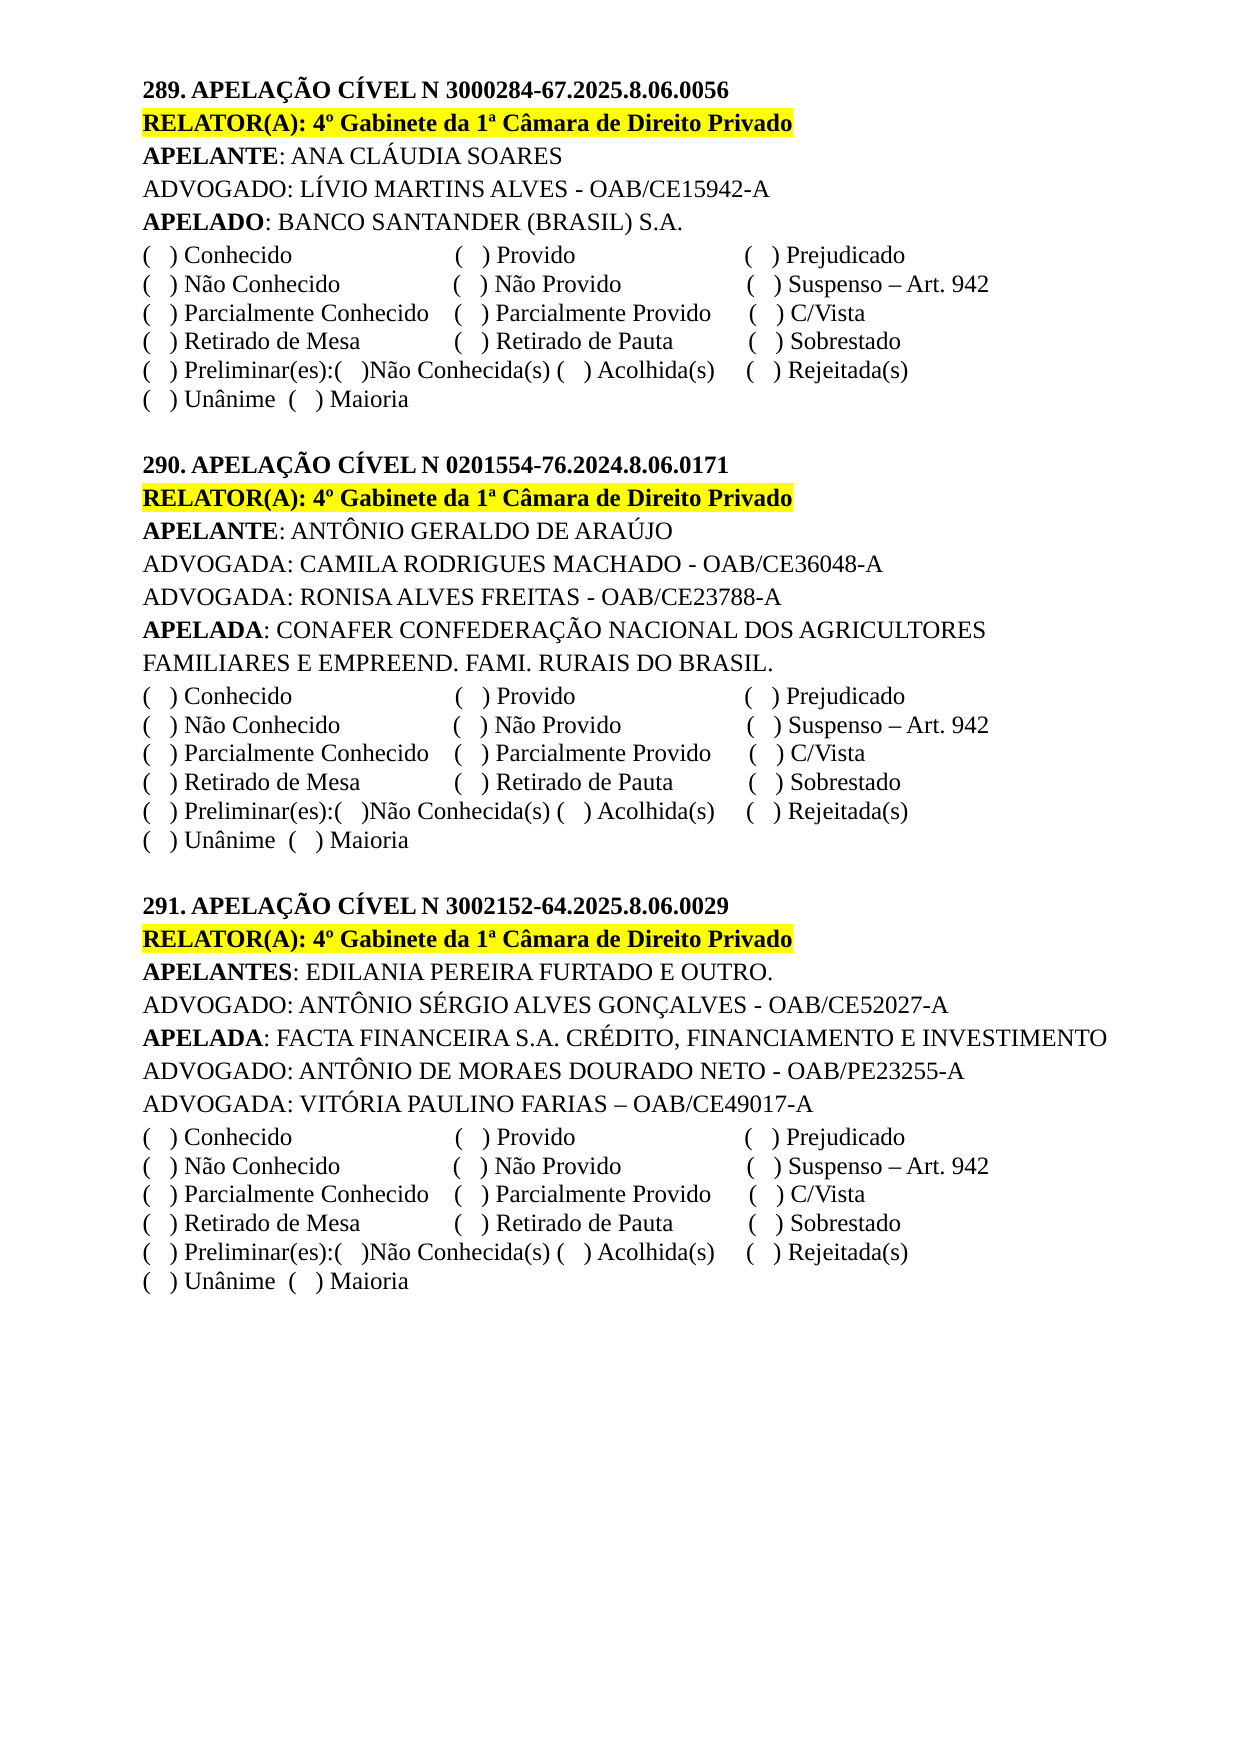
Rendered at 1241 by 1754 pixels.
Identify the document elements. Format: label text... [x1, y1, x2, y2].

text ( ) Retirado de Mesa ( ) Retirado de Pauta ( ) Sobrestado [142, 326, 1158, 355]
text ( ) Unânime ( ) Maioria [142, 1266, 1141, 1361]
text ( ) Unânime ( ) Maioria 290. APELAÇÃO CÍVEL N 0201554-76.2024.8.06.0171 RELATOR(A): 4º Gabinete da 1ª Câmara de Direito Privado APELANTE: ANTÔNIO GERALDO DE ARAÚJO ADVOGADA: CAMILA RODRIGUES MACHADO - OAB/CE36048-A ADVOGADA: RONISA ALVES FREITAS - OAB/CE23788-A APELADA: CONAFER CONFEDERAÇÃO NACIONAL DOS AGRICULTORES FAMILIARES E EMPREEND. FAMI. RURAIS DO BRASIL. [142, 384, 1141, 677]
text ( ) Parcialmente Conhecido ( ) Parcialmente Provido ( ) C/Vista [142, 1179, 1158, 1208]
text ( ) Unânime ( ) Maioria 291. APELAÇÃO CÍVEL N 3002152-64.2025.8.06.0029 RELATOR(A): 4º Gabinete da 1ª Câmara de Direito Privado APELANTES: EDILANIA PEREIRA FURTADO E OUTRO. ADVOGADO: ANTÔNIO SÉRGIO ALVES GONÇALVES - OAB/CE52027-A APELADA: FACTA FINANCEIRA S.A. CRÉDITO, FINANCIAMENTO E INVESTIMENTO ADVOGADO: ANTÔNIO DE MORAES DOURADO NETO - OAB/PE23255-A ADVOGADA: VITÓRIA PAULINO FARIAS – OAB/CE49017-A [142, 825, 1141, 1118]
text 289. APELAÇÃO CÍVEL N 3000284-67.2025.8.06.0056 RELATOR(A): 4º Gabinete da 1ª Câmara de Direito Privado APELANTE: ANA CLÁUDIA SOARES ADVOGADO: LÍVIO MARTINS ALVES - OAB/CE15942-A APELADO: BANCO SANTANDER (BRASIL) S.A. [142, 75, 1141, 236]
text ( ) Conhecido ( ) Provido ( ) Prejudicado [142, 240, 1141, 269]
text ( ) Retirado de Mesa ( ) Retirado de Pauta ( ) Sobrestado [142, 767, 1158, 796]
text ( ) Preliminar(es):( )Não Conhecida(s) ( ) Acolhida(s) ( ) Rejeitada(s) [142, 355, 1158, 384]
text ( ) Não Conhecido ( ) Não Provido ( ) Suspenso – Art. 942 [142, 269, 1158, 298]
text ( ) Parcialmente Conhecido ( ) Parcialmente Provido ( ) C/Vista [142, 298, 1158, 326]
text ( ) Parcialmente Conhecido ( ) Parcialmente Provido ( ) C/Vista [142, 738, 1158, 767]
text ( ) Conhecido ( ) Provido ( ) Prejudicado [142, 681, 1141, 710]
text ( ) Preliminar(es):( )Não Conhecida(s) ( ) Acolhida(s) ( ) Rejeitada(s) [142, 1237, 1158, 1266]
text ( ) Retirado de Mesa ( ) Retirado de Pauta ( ) Sobrestado [142, 1208, 1158, 1237]
text ( ) Não Conhecido ( ) Não Provido ( ) Suspenso – Art. 942 [142, 710, 1158, 738]
text ( ) Não Conhecido ( ) Não Provido ( ) Suspenso – Art. 942 [142, 1151, 1158, 1179]
text ( ) Conhecido ( ) Provido ( ) Prejudicado [142, 1122, 1141, 1151]
text ( ) Preliminar(es):( )Não Conhecida(s) ( ) Acolhida(s) ( ) Rejeitada(s) [142, 796, 1158, 825]
